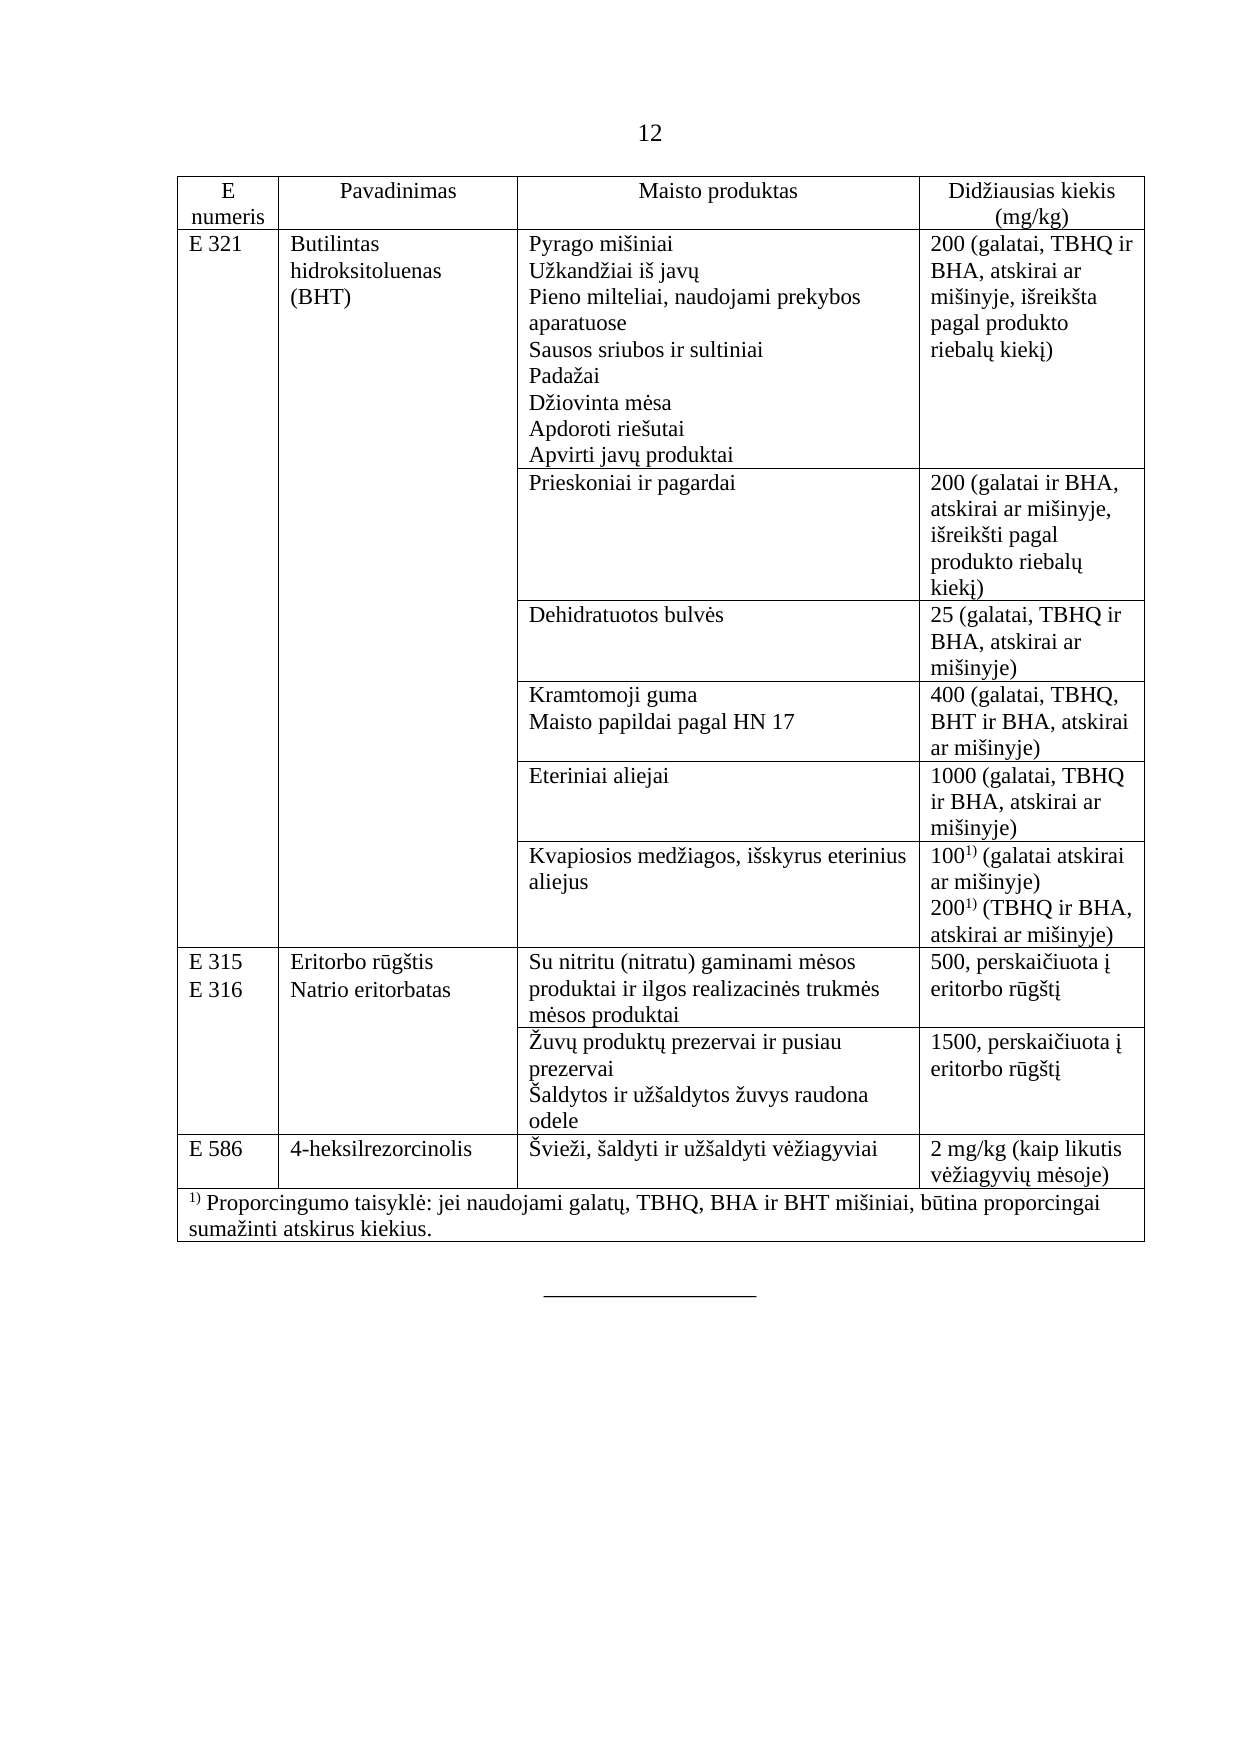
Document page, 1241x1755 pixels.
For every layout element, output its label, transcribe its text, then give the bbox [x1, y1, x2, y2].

table_cell [178, 600, 278, 681]
table_cell E 321 [178, 230, 278, 468]
table_cell Kramtomoji guma Maisto papildai pagal HN 17 [518, 682, 919, 761]
table_cell E 586 [178, 1135, 278, 1187]
table_cell [279, 841, 517, 947]
table_cell 200 (galatai ir BHA, atskirai ar mišinyje, išreikšti pagal produkto riebalų kiekį) [920, 469, 1144, 600]
table_cell Su nitritu (nitratu) gaminami mėsos produktai ir ilgos realizacinės trukmės mėsos produktai [518, 948, 919, 1027]
table_cell Natrio eritorbatas [279, 975, 517, 1134]
table_cell [279, 468, 517, 600]
table_cell 25 (galatai, TBHQ ir BHA, atskirai ar mišinyje) [920, 601, 1144, 681]
table_cell 1000 (galatai, TBHQ ir BHA, atskirai ar mišinyje) [920, 762, 1144, 841]
table_cell E 316 [178, 975, 278, 1134]
table_cell Eritorbo rūgštis [279, 948, 517, 974]
table_cell 2 mg/kg (kaip likutis vėžiagyvių mėsoje) [920, 1135, 1144, 1187]
table_cell [178, 841, 278, 947]
table_cell [279, 681, 517, 761]
table_cell [279, 600, 517, 681]
table_cell [178, 681, 278, 761]
table_cell [178, 468, 278, 600]
table_cell [178, 761, 278, 841]
table_header Didžiausias kiekis (mg/kg) [920, 177, 1144, 229]
table_cell Pyrago mišiniai Užkandžiai iš javų Pieno milteliai, naudojami prekybos aparatuose Sausos sriubos ir sultiniai Padažai Džiovinta mėsa Apdoroti riešutai Apvirti javų produktai [518, 230, 919, 468]
table_cell 200 (galatai, TBHQ ir BHA, atskirai ar mišinyje, išreikšta pagal produkto riebalų kiekį) [920, 230, 1144, 468]
table_cell 4-heksilrezorcinolis [279, 1135, 517, 1187]
table_cell Kvapiosios medžiagos, išskyrus eterinius aliejus [518, 842, 919, 947]
table_cell E 315 [178, 948, 278, 974]
table_cell Švieži, šaldyti ir užšaldyti vėžiagyviai [518, 1135, 919, 1187]
table_cell 1001) (galatai atskirai ar mišinyje) 2001) (TBHQ ir BHA, atskirai ar mišinyje) [920, 842, 1144, 947]
table_cell [279, 761, 517, 841]
table_cell Prieskoniai ir pagardai [518, 469, 919, 600]
table_cell Eteriniai aliejai [518, 762, 919, 841]
table_cell Dehidratuotos bulvės [518, 601, 919, 681]
table_header Pavadinimas [279, 177, 517, 229]
table_cell Butilintas hidroksitoluenas (BHT) [279, 230, 517, 468]
table_header Maisto produktas [518, 177, 919, 229]
table_cell 1) Proporcingumo taisyklė: jei naudojami galatų, TBHQ, BHA ir BHT mišiniai, būtina proporcingai sumažinti atskirus kiekius. [178, 1189, 1144, 1241]
table_cell 400 (galatai, TBHQ, BHT ir BHA, atskirai ar mišinyje) [920, 682, 1144, 761]
table_header E numeris [178, 177, 278, 229]
table_cell Žuvų produktų prezervai ir pusiau prezervai Šaldytos ir užšaldytos žuvys raudona odele [518, 1028, 919, 1134]
table_cell 500, perskaičiuota į eritorbo rūgštį [920, 948, 1144, 1027]
table_cell 1500, perskaičiuota į eritorbo rūgštį [920, 1028, 1144, 1134]
text _________________ [177, 1271, 1122, 1300]
